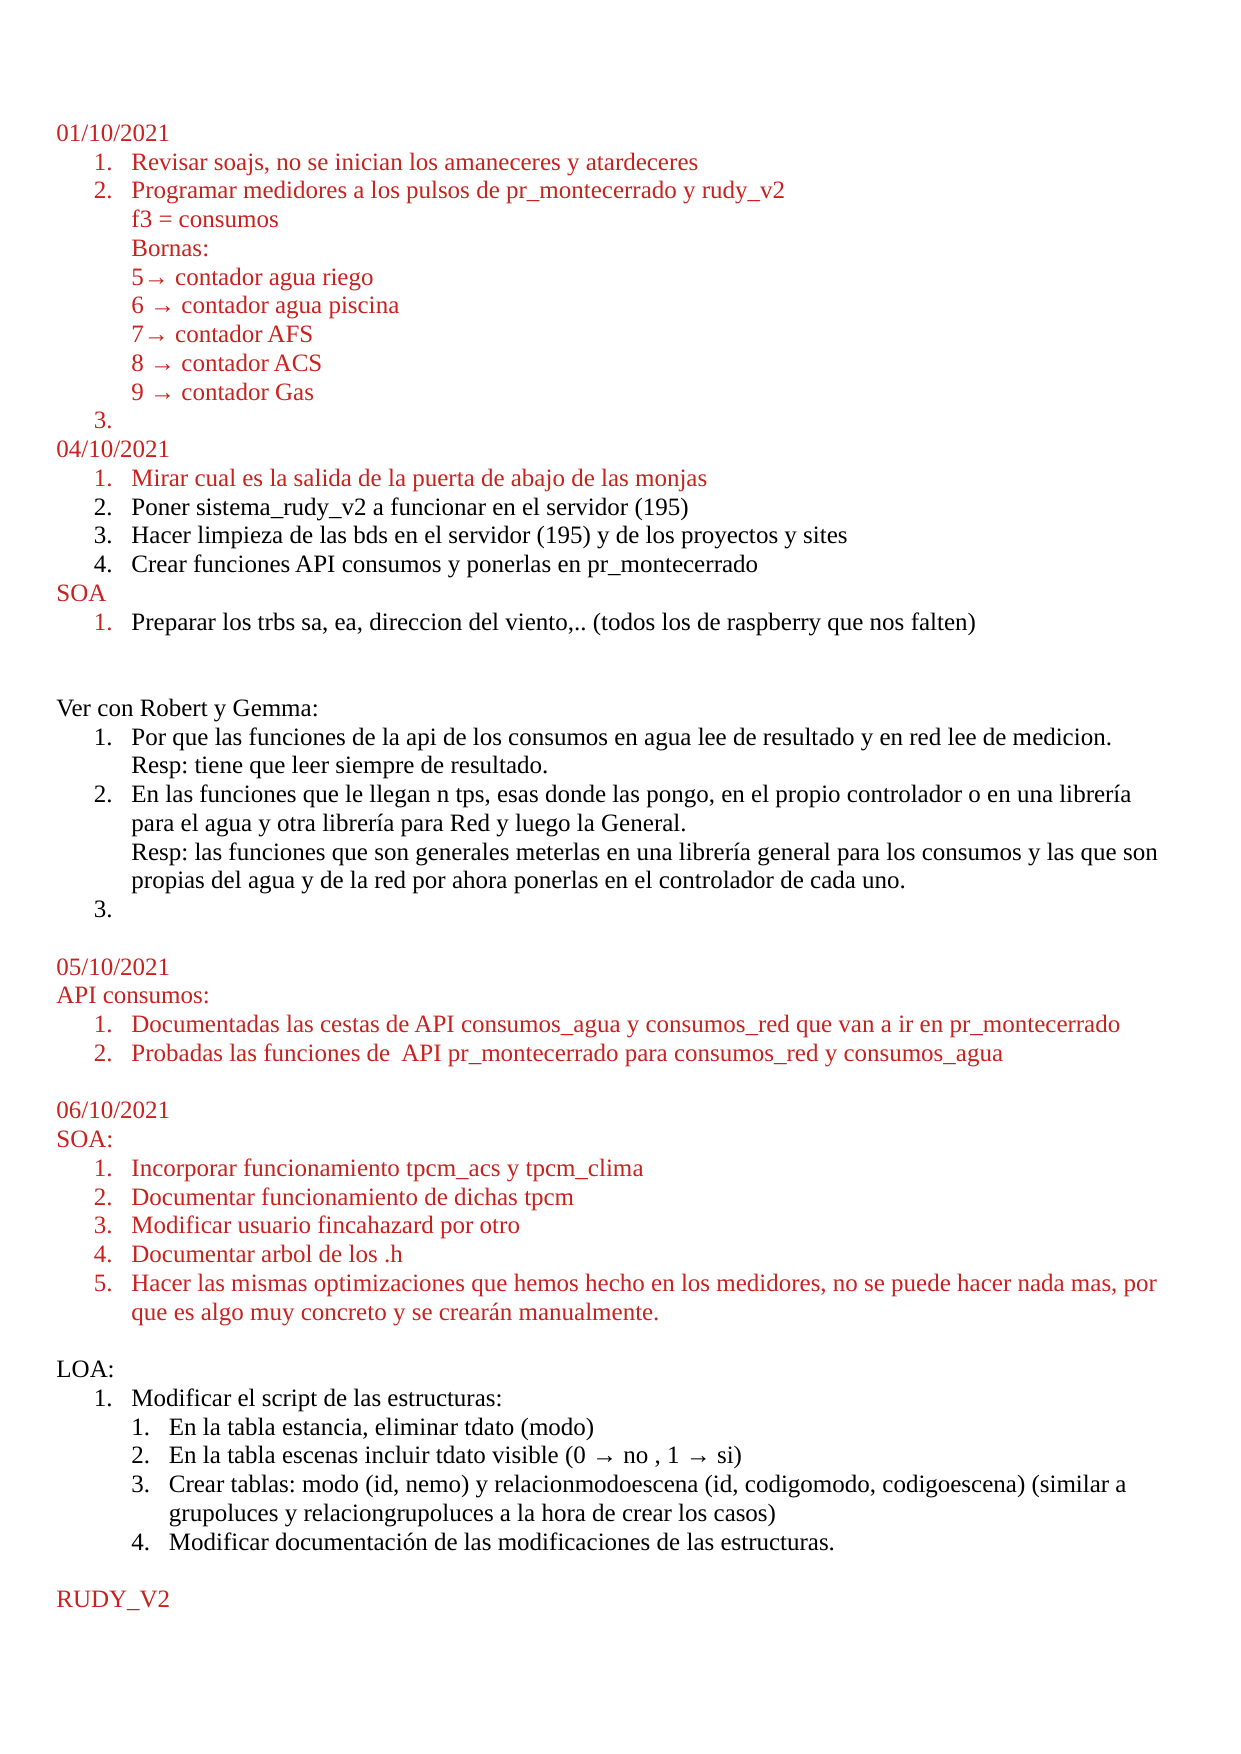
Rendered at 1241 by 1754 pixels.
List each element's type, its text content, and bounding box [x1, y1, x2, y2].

list 9 → contador Gas [94, 377, 1167, 406]
list Bornas: [94, 233, 1167, 262]
list Poner sistema_rudy_v2 a funcionar en el servidor (195) [94, 492, 1167, 521]
list Programar medidores a los pulsos de pr_montecerrado y rudy_v2 [94, 176, 1167, 204]
list Revisar soajs, no se inician los amaneceres y atardeceres [94, 147, 1167, 176]
list Preparar los trbs sa, ea, direccion del viento,.. (todos los de raspberry que nos falten) [94, 607, 1167, 664]
list Incorporar funcionamiento tpcm_acs y tpcm_clima [94, 1153, 1167, 1182]
list Crear funciones API consumos y ponerlas en pr_montecerrado [94, 549, 1167, 578]
text Ver con Robert y Gemma: [56, 693, 1167, 722]
list Modificar usuario fincahazard por otro [94, 1211, 1167, 1239]
list f3 = consumos [94, 204, 1167, 233]
list 6 → contador agua piscina [94, 291, 1167, 319]
list Resp: las funciones que son generales meterlas en una librería general para los consumos y las que son propias del agua y de la red por ahora ponerlas en el controlador de cada uno. [94, 837, 1167, 894]
list En la tabla estancia, eliminar tdato (modo) [131, 1412, 1167, 1441]
list Por que las funciones de la api de los consumos en agua lee de resultado y en red lee de medicion. Resp: tiene que leer siempre de resultado. [94, 722, 1167, 779]
text LOA: [56, 1354, 1167, 1383]
text 04/10/2021 [56, 434, 1167, 463]
list Crear tablas: modo (id, nemo) y relacionmodoescena (id, codigomodo, codigoescena) (similar a grupoluces y relaciongrupoluces a la hora de crear los casos) [131, 1469, 1167, 1527]
text RUDY_V2 [56, 1584, 1167, 1613]
list En las funciones que le llegan n tps, esas donde las pongo, en el propio controlador o en una librería para el agua y otra librería para Red y luego la General. [94, 779, 1167, 837]
list 7→ contador AFS [94, 319, 1167, 348]
list Hacer limpieza de las bds en el servidor (195) y de los proyectos y sites [94, 521, 1167, 549]
list Documentadas las cestas de API consumos_agua y consumos_red que van a ir en pr_montecerrado [94, 1009, 1167, 1038]
list Probadas las funciones de API pr_montecerrado para consumos_red y consumos_agua [94, 1038, 1167, 1067]
list Documentar funcionamiento de dichas tpcm [94, 1182, 1167, 1211]
list Modificar el script de las estructuras: [94, 1383, 1167, 1412]
list Modificar documentación de las modificaciones de las estructuras. [131, 1527, 1167, 1556]
list Mirar cual es la salida de la puerta de abajo de las monjas [94, 463, 1167, 492]
list Hacer las mismas optimizaciones que hemos hecho en los medidores, no se puede hacer nada mas, por que es algo muy concreto y se crearán manualmente. [94, 1268, 1167, 1326]
text 01/10/2021 [56, 118, 1167, 147]
text 05/10/2021 [56, 952, 1167, 981]
list Documentar arbol de los .h [94, 1239, 1167, 1268]
text API consumos: [56, 981, 1167, 1009]
text SOA [56, 578, 1167, 607]
text SOA: [56, 1124, 1167, 1153]
list En la tabla escenas incluir tdato visible (0 → no , 1 → si) [131, 1441, 1167, 1469]
text 06/10/2021 [56, 1096, 1167, 1124]
list 5→ contador agua riego [94, 262, 1167, 291]
list 8 → contador ACS [94, 348, 1167, 377]
